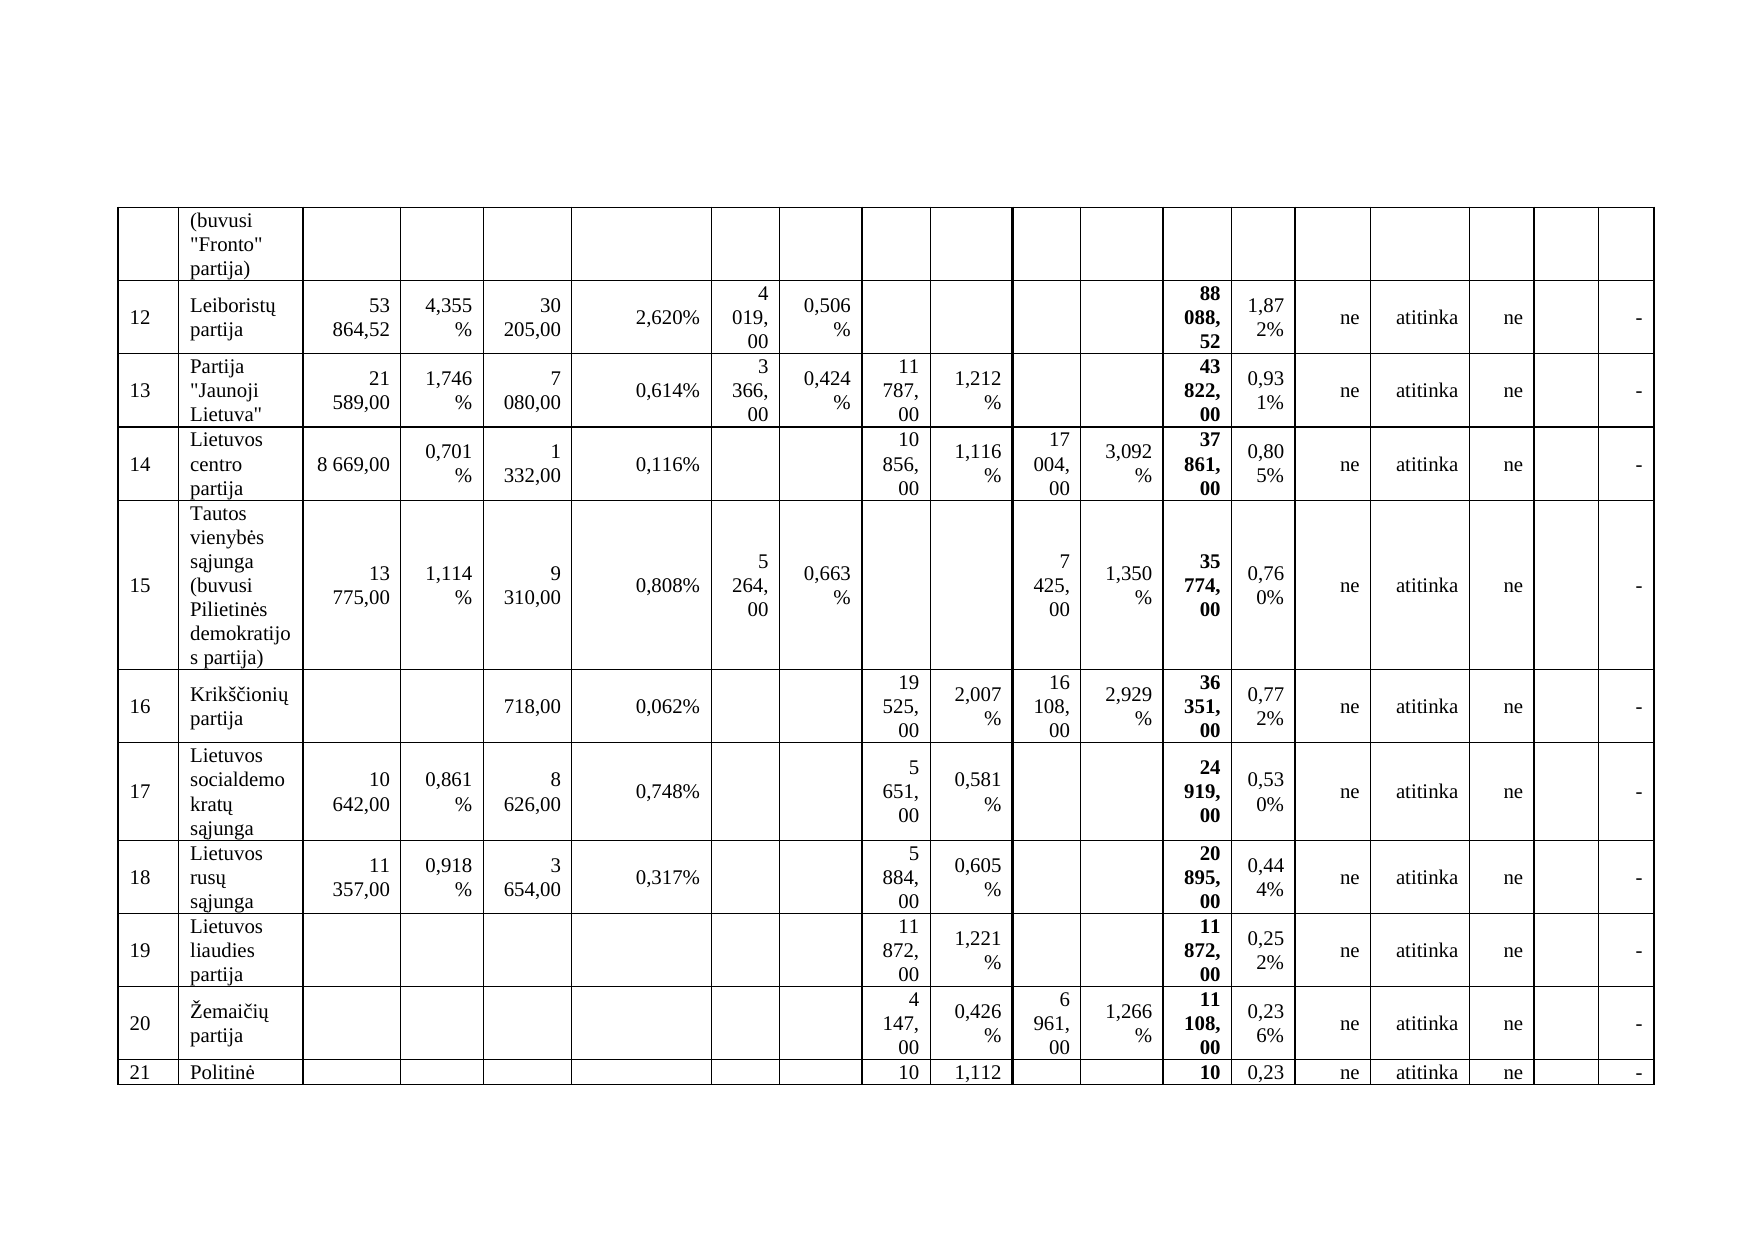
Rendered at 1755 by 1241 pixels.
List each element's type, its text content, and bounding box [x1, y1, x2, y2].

table_cell ne [1296, 1060, 1370, 1084]
table_cell 24 919,00 [1164, 743, 1231, 839]
table_cell 5 651,00 [863, 743, 930, 839]
table_cell atitinka [1371, 501, 1469, 669]
table_cell 6 961,00 [1014, 987, 1080, 1059]
table_cell 0,23 [1232, 1060, 1294, 1084]
table_cell ne [1296, 501, 1370, 669]
table_cell 0,530% [1232, 743, 1294, 839]
table_cell ne [1296, 281, 1370, 353]
table_cell Partija "Jaunoji Lietuva" [179, 354, 302, 426]
table_cell 8 626,00 [484, 743, 571, 839]
table_cell ne [1296, 428, 1370, 499]
table_cell 16 [119, 670, 178, 742]
table_cell [1535, 914, 1598, 986]
table_cell 36 351,00 [1164, 670, 1231, 742]
table_cell 0,748% [572, 743, 711, 839]
table_cell 0,116% [572, 428, 711, 499]
table_cell [1535, 428, 1598, 499]
table_cell [1535, 841, 1598, 913]
table_cell 0,663% [780, 501, 861, 669]
table_cell [1014, 914, 1080, 986]
table_cell 17 004,00 [1014, 428, 1080, 499]
table_cell 0,317% [572, 841, 711, 913]
table_cell ne [1470, 428, 1533, 499]
table_cell [1081, 208, 1162, 280]
table_cell [304, 208, 400, 280]
table_cell 0,808% [572, 501, 711, 669]
table_cell 1,112 [931, 1060, 1011, 1084]
table_cell 12 [119, 281, 178, 353]
table_cell [1371, 208, 1469, 280]
table_cell 5 264,00 [712, 501, 779, 669]
table_cell 7 425,00 [1014, 501, 1080, 669]
table_cell [1081, 1060, 1162, 1084]
table_cell 10 642,00 [304, 743, 400, 839]
table_cell [1014, 208, 1080, 280]
table_cell [572, 1060, 711, 1084]
table_cell 1,746% [401, 354, 483, 426]
table_cell ne [1470, 501, 1533, 669]
table_cell 1,221% [931, 914, 1011, 986]
table_cell 0,605% [931, 841, 1011, 913]
table_cell 11 357,00 [304, 841, 400, 913]
table_cell [1535, 987, 1598, 1059]
table_cell [780, 428, 861, 499]
table_cell [304, 1060, 400, 1084]
table_cell [863, 501, 930, 669]
table_cell [401, 987, 483, 1059]
table_cell 1,212% [931, 354, 1011, 426]
table_cell ne [1296, 841, 1370, 913]
table_cell 5 884,00 [863, 841, 930, 913]
table_cell [1535, 670, 1598, 742]
table_cell [1014, 281, 1080, 353]
table_cell Lietuvos centro partija [179, 428, 302, 499]
table_cell 0,581% [931, 743, 1011, 839]
table_cell [572, 208, 711, 280]
table_cell 2,620% [572, 281, 711, 353]
table_cell atitinka [1371, 670, 1469, 742]
table_cell 0,614% [572, 354, 711, 426]
table_cell [572, 914, 711, 986]
table_cell 4 019,00 [712, 281, 779, 353]
table_cell ne [1470, 841, 1533, 913]
table_cell Politinė [179, 1060, 302, 1084]
table_cell 15 [119, 501, 178, 669]
table_cell [1470, 208, 1533, 280]
table_cell atitinka [1371, 354, 1469, 426]
table_cell [780, 670, 861, 742]
table_cell [1535, 743, 1598, 839]
table_cell 0,236% [1232, 987, 1294, 1059]
table_cell 9 310,00 [484, 501, 571, 669]
table_cell [1535, 208, 1598, 280]
table_cell 88 088,52 [1164, 281, 1231, 353]
table_cell 0,772% [1232, 670, 1294, 742]
table_cell [712, 428, 779, 499]
table_cell 1 332,00 [484, 428, 571, 499]
table_cell atitinka [1371, 743, 1469, 839]
table_cell 20 895,00 [1164, 841, 1231, 913]
table_cell [401, 914, 483, 986]
table_cell [780, 1060, 861, 1084]
table_cell [1081, 743, 1162, 839]
table_cell [1014, 354, 1080, 426]
table_cell [780, 208, 861, 280]
table_cell 0,506% [780, 281, 861, 353]
table_cell 0,931% [1232, 354, 1294, 426]
table_cell 0,805% [1232, 428, 1294, 499]
table_cell 0,062% [572, 670, 711, 742]
table_cell [1164, 208, 1231, 280]
table_cell 17 [119, 743, 178, 839]
table_cell atitinka [1371, 987, 1469, 1059]
table_cell 11 108,00 [1164, 987, 1231, 1059]
table_cell [1535, 1060, 1598, 1084]
table_cell 0,760% [1232, 501, 1294, 669]
table_cell 1,114% [401, 501, 483, 669]
table_cell [1014, 743, 1080, 839]
table_cell ne [1296, 743, 1370, 839]
table_cell [712, 670, 779, 742]
table_cell 0,918% [401, 841, 483, 913]
table_cell 4,355% [401, 281, 483, 353]
table_cell 53 864,52 [304, 281, 400, 353]
table_cell [780, 914, 861, 986]
table_cell ne [1470, 670, 1533, 742]
table_cell [572, 987, 711, 1059]
table_cell [931, 281, 1011, 353]
table_cell 21 [119, 1060, 178, 1084]
table_cell [484, 987, 571, 1059]
table_cell 11 872,00 [863, 914, 930, 986]
table_cell Tautos vienybės sąjunga (buvusi Pilietinės demokratijos partija) [179, 501, 302, 669]
table_cell [401, 208, 483, 280]
table_cell 0,252% [1232, 914, 1294, 986]
table_cell [1535, 354, 1598, 426]
table_cell 4 147,00 [863, 987, 930, 1059]
table_cell 3,092% [1081, 428, 1162, 499]
table_cell [780, 743, 861, 839]
table_cell 13 775,00 [304, 501, 400, 669]
table_cell - [1599, 914, 1653, 986]
table_cell atitinka [1371, 1060, 1469, 1084]
table_cell 0,701% [401, 428, 483, 499]
table_cell [1535, 501, 1598, 669]
table_cell [712, 987, 779, 1059]
table_cell [780, 987, 861, 1059]
table_cell [1014, 841, 1080, 913]
table_cell [304, 987, 400, 1059]
table_cell 1,872% [1232, 281, 1294, 353]
table_cell [484, 208, 571, 280]
table_cell [931, 501, 1011, 669]
table_cell ne [1470, 354, 1533, 426]
table_cell 21 589,00 [304, 354, 400, 426]
table_cell Lietuvos rusų sąjunga [179, 841, 302, 913]
table_cell 0,444% [1232, 841, 1294, 913]
table_cell [484, 914, 571, 986]
table_cell 2,007% [931, 670, 1011, 742]
table_cell 0,426% [931, 987, 1011, 1059]
table_cell [304, 914, 400, 986]
table_cell 43 822,00 [1164, 354, 1231, 426]
table_cell 10 [863, 1060, 930, 1084]
table_cell - [1599, 670, 1653, 742]
table_cell [712, 743, 779, 839]
table_cell 718,00 [484, 670, 571, 742]
table_cell [712, 208, 779, 280]
table_cell ne [1470, 1060, 1533, 1084]
table_cell 11 872,00 [1164, 914, 1231, 986]
table_cell 1,116% [931, 428, 1011, 499]
table_cell [304, 670, 400, 742]
table_cell Lietuvos liaudies partija [179, 914, 302, 986]
table_cell ne [1470, 987, 1533, 1059]
table_cell ne [1296, 987, 1370, 1059]
table_cell 3 366,00 [712, 354, 779, 426]
table_cell 0,861% [401, 743, 483, 839]
table_cell 8 669,00 [304, 428, 400, 499]
table_cell ne [1470, 743, 1533, 839]
table_cell (buvusi "Fronto" partija) [179, 208, 302, 280]
table_cell 14 [119, 428, 178, 499]
table_cell 11 787,00 [863, 354, 930, 426]
table_cell [1014, 1060, 1080, 1084]
table_cell ne [1296, 354, 1370, 426]
table_cell [401, 670, 483, 742]
table_cell 18 [119, 841, 178, 913]
table_cell [1081, 354, 1162, 426]
table_cell 1,350% [1081, 501, 1162, 669]
table_cell - [1599, 1060, 1653, 1084]
table_cell 0,424% [780, 354, 861, 426]
table_cell atitinka [1371, 428, 1469, 499]
table_cell Leiboristų partija [179, 281, 302, 353]
table_cell 2,929% [1081, 670, 1162, 742]
table_cell - [1599, 841, 1653, 913]
table_cell 30 205,00 [484, 281, 571, 353]
table_cell 35 774,00 [1164, 501, 1231, 669]
table_cell 1,266% [1081, 987, 1162, 1059]
table_cell [119, 208, 178, 280]
table_cell atitinka [1371, 914, 1469, 986]
table_cell [1081, 841, 1162, 913]
table_cell 37 861,00 [1164, 428, 1231, 499]
table_cell Krikščionių partija [179, 670, 302, 742]
table_cell - [1599, 501, 1653, 669]
table_cell [863, 281, 930, 353]
table_cell 19 525,00 [863, 670, 930, 742]
table_cell ne [1470, 914, 1533, 986]
table_cell atitinka [1371, 281, 1469, 353]
table_cell [931, 208, 1011, 280]
table_cell [1296, 208, 1370, 280]
table_cell Žemaičių partija [179, 987, 302, 1059]
table_cell 19 [119, 914, 178, 986]
table_cell [401, 1060, 483, 1084]
table_cell [780, 841, 861, 913]
table_cell 10 856,00 [863, 428, 930, 499]
table_cell [484, 1060, 571, 1084]
table_cell 13 [119, 354, 178, 426]
table_cell - [1599, 354, 1653, 426]
table_cell [1232, 208, 1294, 280]
table_cell - [1599, 281, 1653, 353]
table_cell - [1599, 743, 1653, 839]
table_cell 16 108,00 [1014, 670, 1080, 742]
table_cell [1081, 914, 1162, 986]
table_cell - [1599, 987, 1653, 1059]
table_cell [863, 208, 930, 280]
table_cell ne [1296, 670, 1370, 742]
table_cell [712, 914, 779, 986]
table_cell [1535, 281, 1598, 353]
table_cell [712, 841, 779, 913]
table_cell [1081, 281, 1162, 353]
table_cell [712, 1060, 779, 1084]
table_cell atitinka [1371, 841, 1469, 913]
table_cell Lietuvos socialdemokratų sąjunga [179, 743, 302, 839]
table_cell - [1599, 208, 1653, 280]
table_cell 3 654,00 [484, 841, 571, 913]
table_cell 7 080,00 [484, 354, 571, 426]
table_cell 20 [119, 987, 178, 1059]
table_cell ne [1470, 281, 1533, 353]
table_cell ne [1296, 914, 1370, 986]
table_cell 10 [1164, 1060, 1231, 1084]
table_cell - [1599, 428, 1653, 499]
